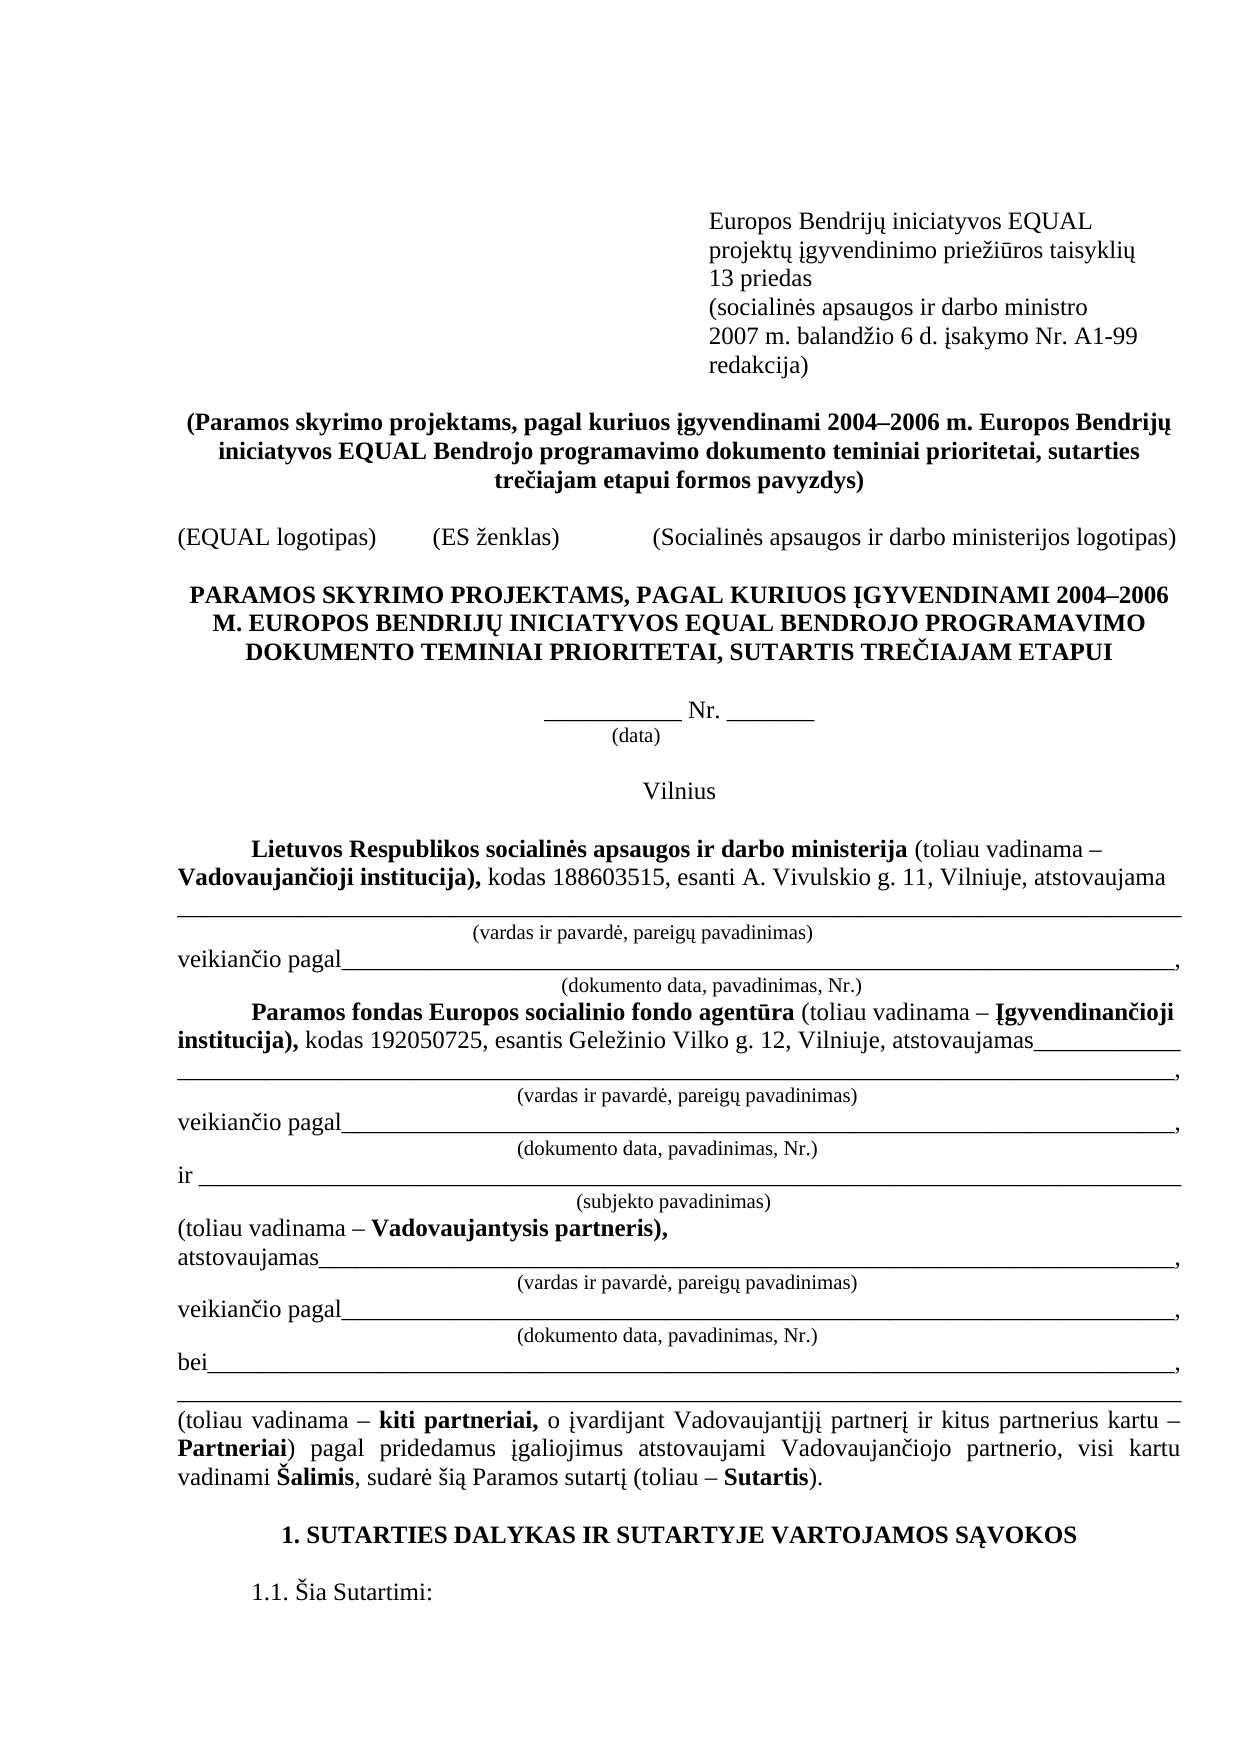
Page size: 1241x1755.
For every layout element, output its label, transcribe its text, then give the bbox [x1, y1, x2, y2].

text Europos Bendrijų iniciatyvos EQUAL [177, 206, 1181, 235]
text Vilnius [177, 776, 1181, 805]
text (data) [177, 723, 1181, 747]
text ir [177, 1160, 1181, 1189]
text (socialinės apsaugos ir darbo ministro [177, 292, 1181, 321]
text (toliau vadinama – kiti partneriai, o įvardijant Vadovaujantįjį partnerį ir kitus partnerius kartu – Partneriai) pagal pridedamus įgaliojimus atstovaujami Vadovaujančiojo partnerio, visi kartu vadinami Šalimis, sudarė šią Paramos sutartį (toliau – Sutartis). [177, 1405, 1181, 1491]
text redakcija) [177, 350, 1181, 378]
text Lietuvos Respublikos socialinės apsaugos ir darbo ministerija (toliau vadinama – [177, 834, 1181, 862]
text (vardas ir pavardė, pareigų pavadinimas) [177, 1083, 1181, 1107]
text PARAMOS SKYRIMO PROJEKTAMS, PAGAL KURIUOS ĮGYVENDINAMI 2004–2006 M. EUROPOS BENDRIJŲ INICIATYVOS EQUAL BENDROJO PROGRAMAVIMO DOKUMENTO TEMINIAI PRIORITETAI, SUTARTIS TREČIAJAM ETAPUI [177, 580, 1181, 666]
text 1.1. Šia Sutartimi: [177, 1577, 1181, 1606]
text (Paramos skyrimo projektams, pagal kuriuos įgyvendinami 2004–2006 m. Europos Bendrijų iniciatyvos EQUAL Bendrojo programavimo dokumento teminiai prioritetai, sutarties trečiajam etapui formos pavyzdys) [177, 407, 1181, 493]
text (vardas ir pavardė, pareigų pavadinimas) [177, 920, 1181, 944]
text (subjekto pavadinimas) [177, 1189, 1181, 1213]
text (dokumento data, pavadinimas, Nr.) [177, 973, 1181, 997]
text 1. SUTARTIES DALYKAS IR SUTARTYJE VARTOJAMOS SĄVOKOS [177, 1520, 1181, 1548]
text veikiančio pagal , [177, 944, 1181, 973]
text bei , [177, 1347, 1181, 1376]
text Paramos fondas Europos socialinio fondo agentūra (toliau vadinama – Įgyvendinančioji [177, 997, 1181, 1026]
text (dokumento data, pavadinimas, Nr.) [177, 1136, 1181, 1160]
text veikiančio pagal , [177, 1107, 1181, 1136]
text projektų įgyvendinimo priežiūros taisyklių [177, 235, 1181, 263]
text veikiančio pagal , [177, 1294, 1181, 1323]
text , [177, 1054, 1181, 1083]
text (vardas ir pavardė, pareigų pavadinimas) [177, 1270, 1181, 1294]
text (dokumento data, pavadinimas, Nr.) [177, 1323, 1181, 1347]
text (EQUAL logotipas) (ES ženklas) (Socialinės apsaugos ir darbo ministerijos logotipas) [177, 522, 1181, 551]
text 13 priedas [177, 263, 1181, 292]
text (toliau vadinama – Vadovaujantysis partneris), [177, 1213, 1181, 1242]
text institucija), kodas 192050725, esantis Geležinio Vilko g. 12, Vilniuje, atstovaujamas [177, 1026, 1181, 1054]
text Vadovaujančioji institucija), kodas 188603515, esanti A. Vivulskio g. 11, Vilniuje, atstovaujama [177, 862, 1181, 891]
text 2007 m. balandžio 6 d. įsakymo Nr. A1-99 [177, 321, 1181, 350]
text atstovaujamas , [177, 1242, 1181, 1270]
text ___________ Nr. _______ [177, 695, 1181, 723]
